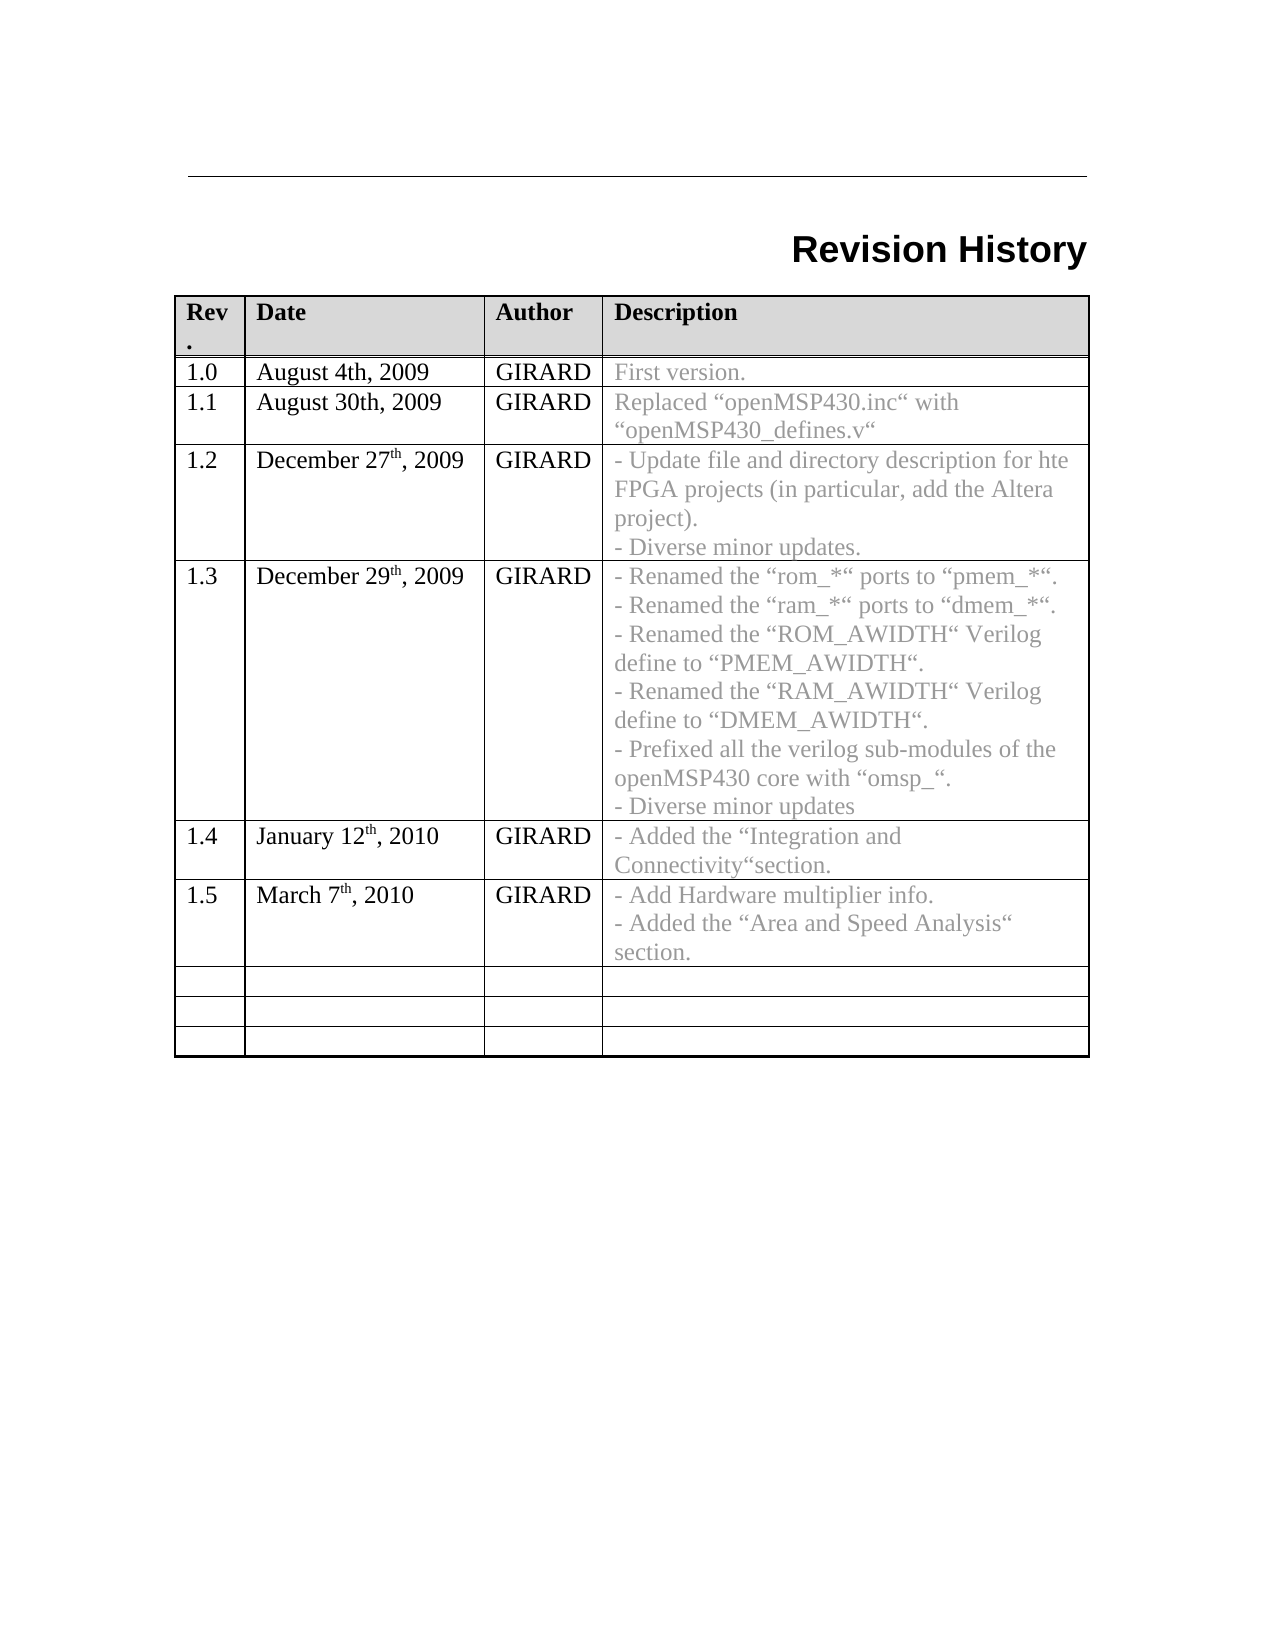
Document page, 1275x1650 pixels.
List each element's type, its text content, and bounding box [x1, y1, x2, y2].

table_cell December 29th, 2009 [246, 561, 484, 820]
table_cell 1.1 [176, 387, 244, 444]
text Revision History [188, 227, 1087, 270]
table_cell [176, 997, 244, 1026]
table_cell [485, 997, 602, 1026]
table_cell August 30th, 2009 [246, 387, 484, 444]
table_cell - Update file and directory description for hte FPGA projects (in particular, add the Altera project). - Diverse minor updates. [603, 445, 1088, 560]
table_cell Replaced “openMSP430.inc“ with “openMSP430_defines.v“ [603, 387, 1088, 444]
table_cell GIRARD [485, 387, 602, 444]
table_cell [246, 967, 484, 996]
table_cell 1.3 [176, 561, 244, 820]
table_cell August 4th, 2009 [246, 358, 484, 386]
table_cell December 27th, 2009 [246, 445, 484, 560]
table_cell GIRARD [485, 561, 602, 820]
table_cell - Renamed the “rom_*“ ports to “pmem_*“. - Renamed the “ram_*“ ports to “dmem_*“. - Renamed the “ROM_AWIDTH“ Verilog define to “PMEM_AWIDTH“. - Renamed the “RAM_AWIDTH“ Verilog define to “DMEM_AWIDTH“. - Prefixed all the verilog sub-modules of the openMSP430 core with “omsp_“. - Diverse minor updates [603, 561, 1088, 820]
table_cell 1.0 [176, 358, 244, 386]
table_cell 1.2 [176, 445, 244, 560]
table_cell [603, 967, 1088, 996]
table_cell GIRARD [485, 358, 602, 386]
table_header Date [246, 297, 484, 355]
table_cell [603, 997, 1088, 1026]
table_cell [246, 1027, 484, 1055]
table_cell 1.4 [176, 821, 244, 879]
table_cell First version. [603, 358, 1088, 386]
table_cell - Add Hardware multiplier info. - Added the “Area and Speed Analysis“ section. [603, 880, 1088, 966]
table_cell - Added the “Integration and Connectivity“section. [603, 821, 1088, 879]
table_header Description [603, 297, 1088, 355]
table_cell March 7th, 2010 [246, 880, 484, 966]
table_header Rev. [176, 297, 244, 355]
table_cell [246, 997, 484, 1026]
table_cell 1.5 [176, 880, 244, 966]
table_cell [485, 967, 602, 996]
table_cell [603, 1027, 1088, 1055]
table_cell [176, 1027, 244, 1055]
table_cell GIRARD [485, 880, 602, 966]
table_cell GIRARD [485, 445, 602, 560]
table_header Author [485, 297, 602, 355]
table_cell [485, 1027, 602, 1055]
table_cell GIRARD [485, 821, 602, 879]
table_cell [176, 967, 244, 996]
table_cell January 12th, 2010 [246, 821, 484, 879]
